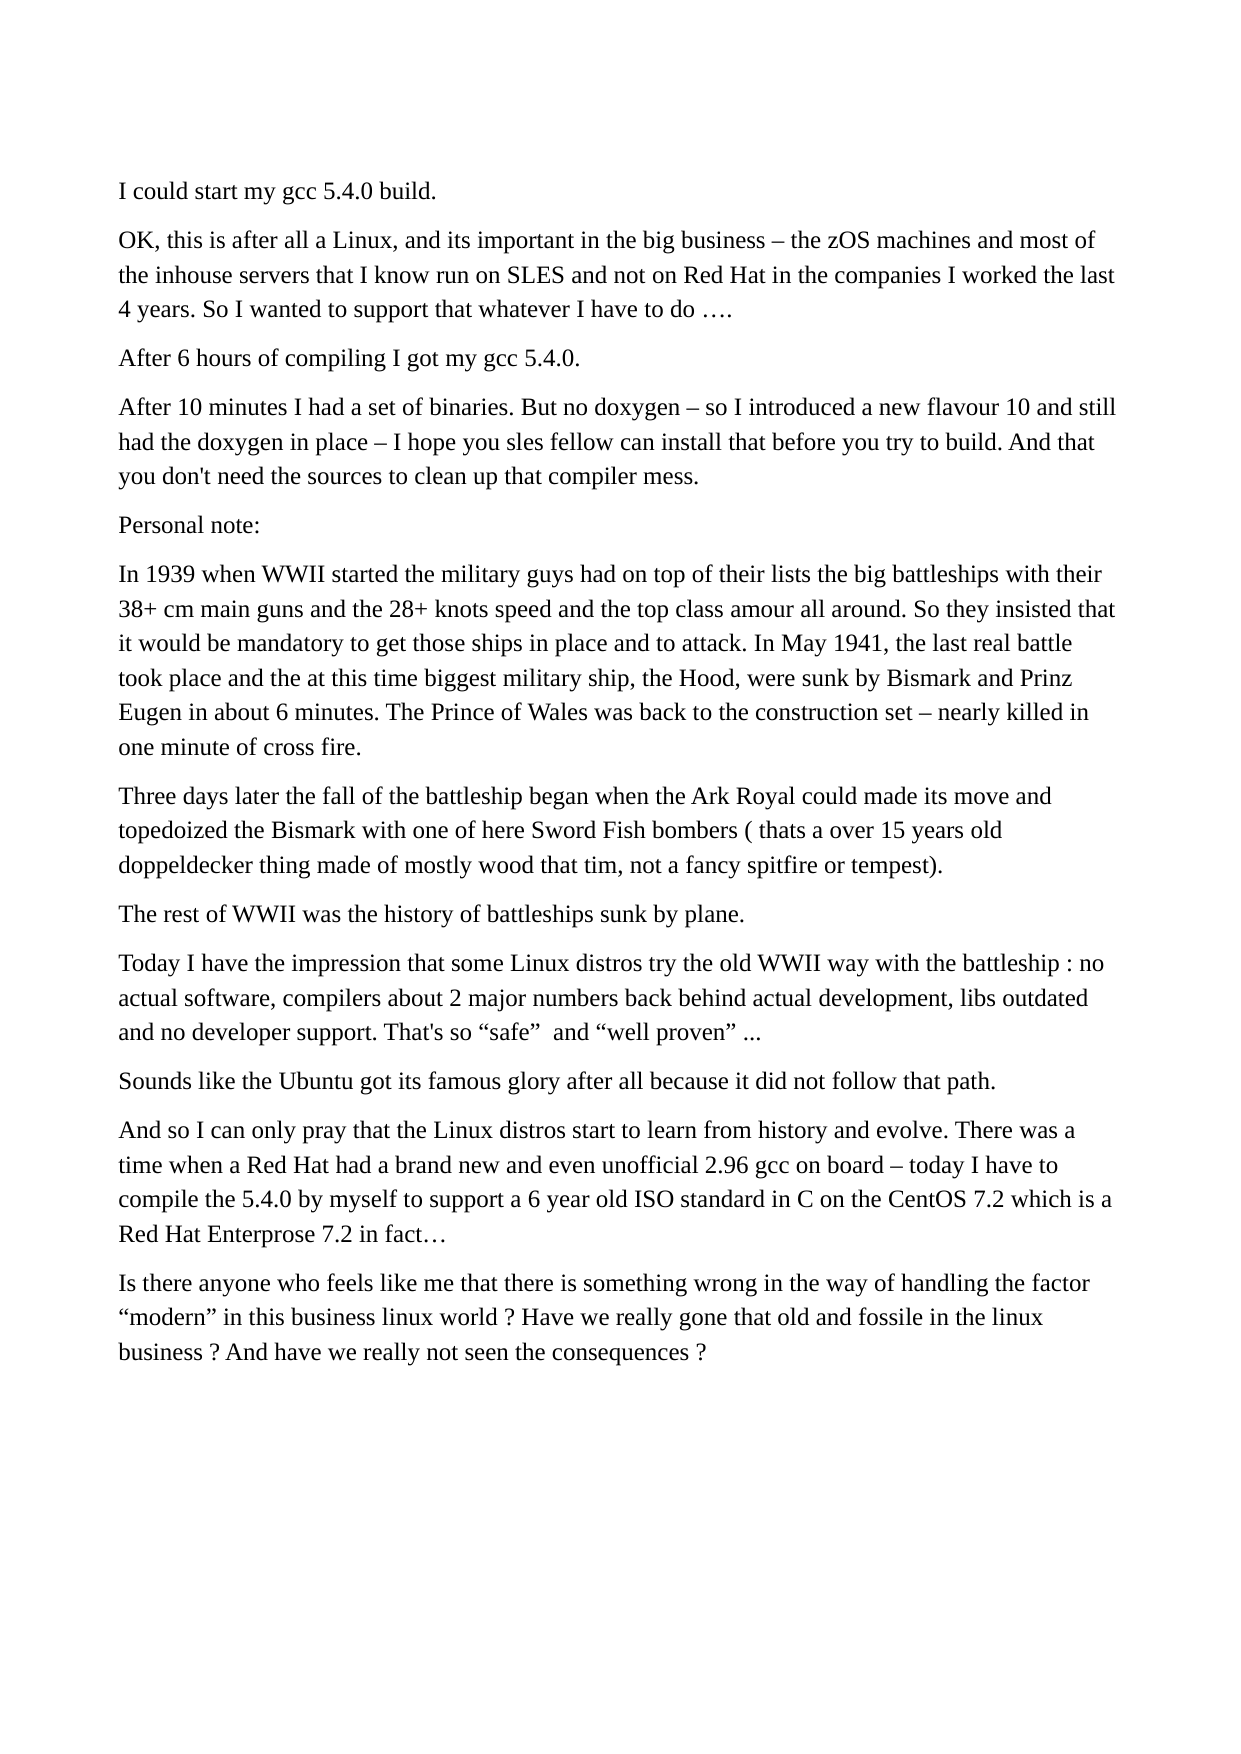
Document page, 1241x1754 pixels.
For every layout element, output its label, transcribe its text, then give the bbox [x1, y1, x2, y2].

text Is there anyone who feels like me that there is something wrong in the way of handling the factor “modern” in this business linux world ? Have we really gone that old and fossile in the linux business ? And have we really not seen the consequences ? [118, 1268, 1122, 1365]
text In 1939 when WWII started the military guys had on top of their lists the big battleships with their 38+ cm main guns and the 28+ knots speed and the top class amour all around. So they insisted that it would be mandatory to get those ships in place and to attack. In May 1941, the last real battle took place and the at this time biggest military ship, the Hood, were sunk by Bismark and Prinz Eugen in about 6 minutes. The Prince of Wales was back to the construction set – nearly killed in one minute of cross fire. [118, 559, 1122, 761]
text OK, this is after all a Linux, and its important in the big business – the zOS machines and most of the inhouse servers that I know run on SLES and not on Red Hat in the companies I worked the last 4 years. So I wanted to support that whatever I have to do …. [118, 225, 1122, 323]
text Today I have the impression that some Linux distros try the old WWII way with the battleship : no actual software, compilers about 2 major numbers back behind actual development, libs outdated and no developer support. That's so “safe” and “well proven” ... [118, 948, 1122, 1046]
text After 6 hours of compiling I got my gcc 5.4.0. [118, 343, 1122, 372]
text And so I can only pray that the Linux distros start to learn from history and evolve. There was a time when a Red Hat had a brand new and even unofficial 2.96 gcc on board – today I have to compile the 5.4.0 by myself to support a 6 year old ISO standard in C on the CentOS 7.2 which is a Red Hat Enterprose 7.2 in fact… [118, 1115, 1122, 1247]
text After 10 minutes I had a set of binaries. But no doxygen – so I introduced a new flavour 10 and still had the doxygen in place – I hope you sles fellow can install that before you try to build. And that you don't need the sources to clean up that compiler mess. [118, 392, 1122, 490]
text I could start my gcc 5.4.0 build. [118, 176, 1122, 205]
text Three days later the fall of the battleship began when the Ark Royal could made its move and topedoized the Bismark with one of here Sword Fish bombers ( thats a over 15 years old doppeldecker thing made of mostly wood that tim, not a fancy spitfire or tempest). [118, 781, 1122, 879]
text Sounds like the Ubuntu got its famous glory after all because it did not follow that path. [118, 1066, 1122, 1095]
text The rest of WWII was the history of battleships sunk by plane. [118, 899, 1122, 928]
text Personal note: [118, 511, 1122, 539]
